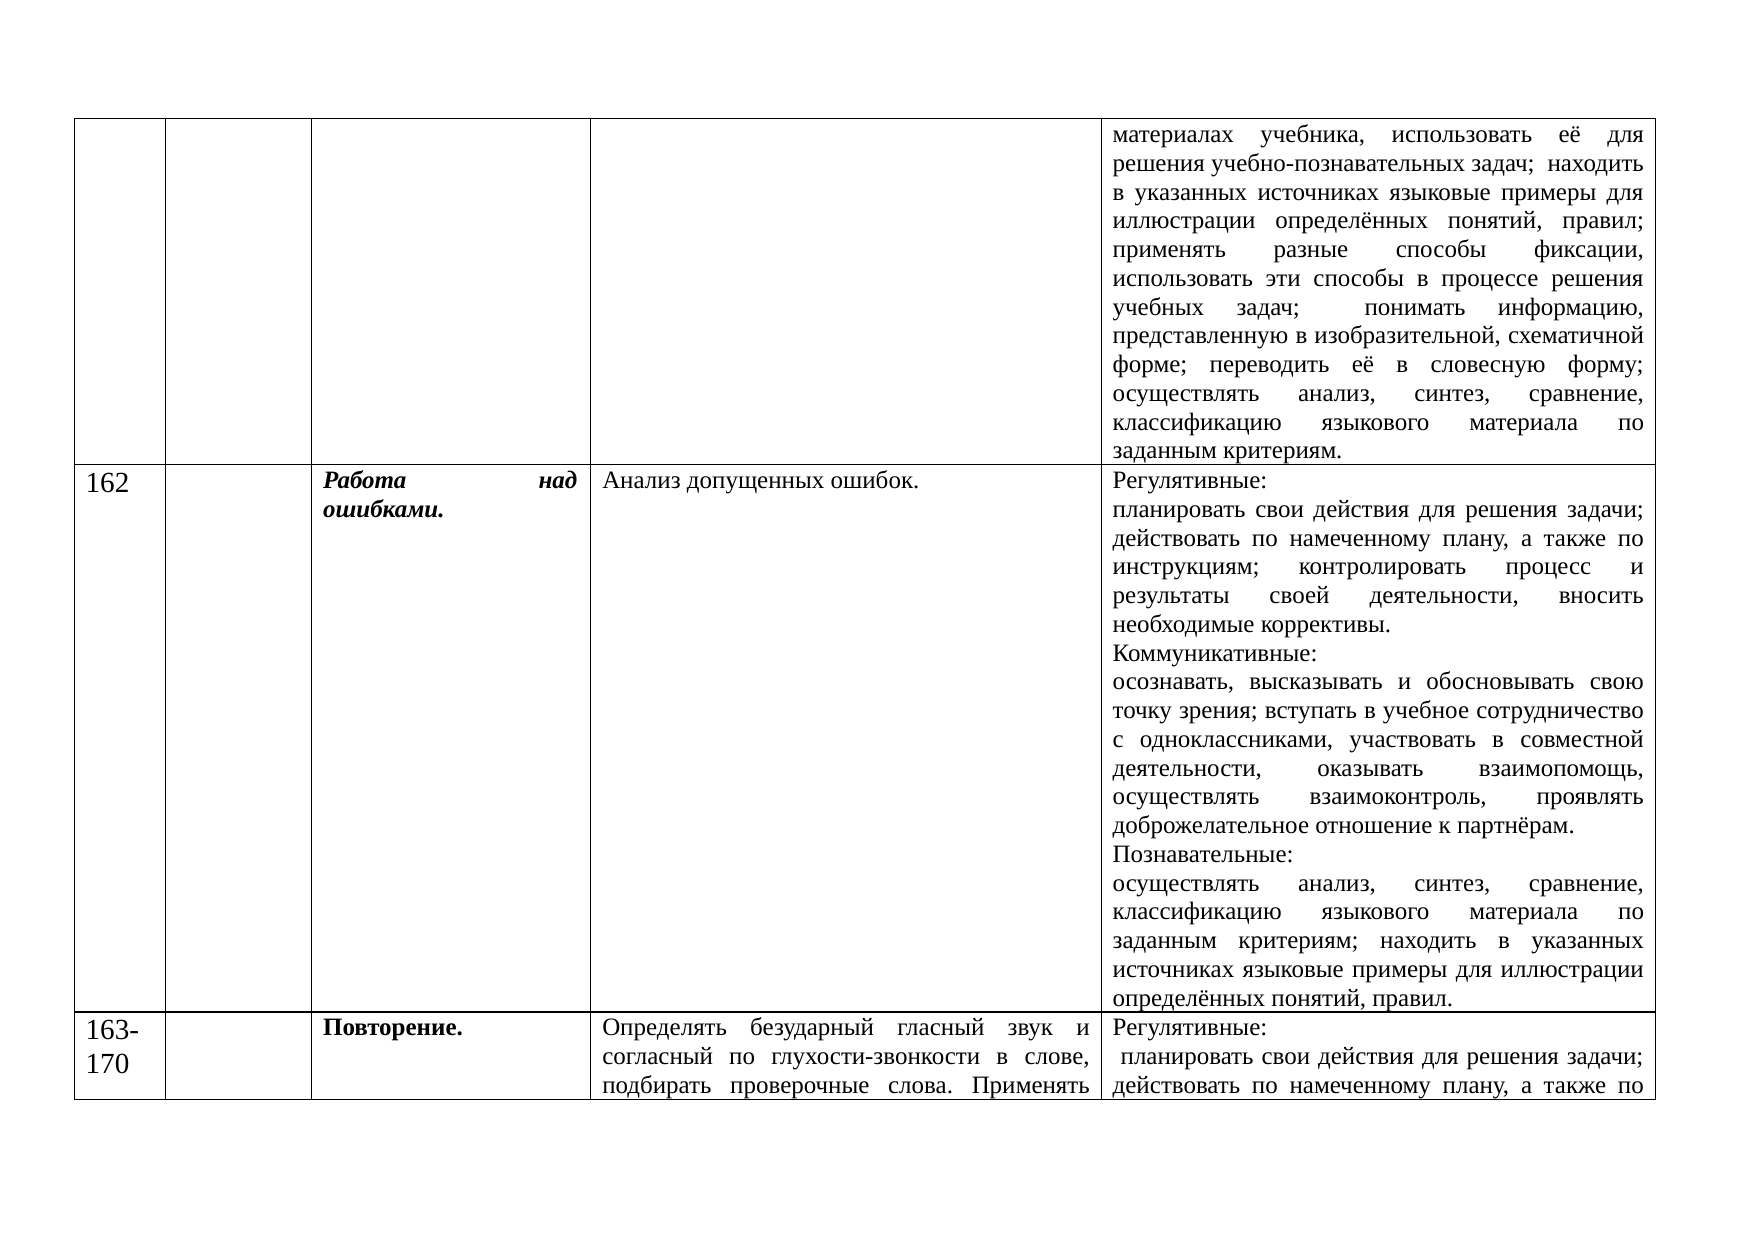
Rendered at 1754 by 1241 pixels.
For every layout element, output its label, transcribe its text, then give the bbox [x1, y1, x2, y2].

table_cell [166, 119, 311, 464]
table_cell Регулятивные: планировать свои действия для решения задачи; действовать по намеченному плану, а также по инструкциям; контролировать процесс и результаты своей деятельности, вносить необходимые коррективы. Коммуникативные: осознавать, высказывать и обосновывать свою точку зрения; вступать в учебное сотрудничество с одноклассниками, участвовать в совместной деятельности, оказывать взаимопомощь, осуществлять взаимоконтроль, проявлять доброжелательное отношение к партнёрам. Познавательные: осуществлять анализ, синтез, сравнение, классификацию языкового материала по заданным критериям; находить в указанных источниках языковые примеры для иллюстрации определённых понятий, правил. [1102, 465, 1655, 1011]
table_cell Определять безударный гласный звук и согласный по глухости-звонкости в слове, подбирать проверочные слова. Применять [591, 1013, 1101, 1099]
table_cell [166, 1013, 311, 1099]
table_cell [75, 119, 165, 464]
table_cell [312, 119, 590, 464]
table_cell Регулятивные: планировать свои действия для решения задачи; действовать по намеченному плану, а также по [1102, 1013, 1655, 1099]
table_cell 163-170 [75, 1013, 165, 1099]
table_cell 162 [75, 465, 165, 1011]
table_cell [166, 465, 311, 1011]
table_cell Повторение. [312, 1013, 590, 1099]
table_cell Работа над ошибками. [312, 465, 590, 1011]
table_cell Анализ допущенных ошибок. [591, 465, 1101, 1011]
table_cell [591, 119, 1101, 464]
table_cell материалах учебника, использовать её для решения учебно-познавательных задач; находить в указанных источниках языковые примеры для иллюстрации определённых понятий, правил; применять разные способы фиксации, использовать эти способы в процессе решения учебных задач; понимать информацию, представленную в изобразительной, схематичной форме; переводить её в словесную форму; осуществлять анализ, синтез, сравнение, классификацию языкового материала по заданным критериям. [1102, 119, 1655, 464]
